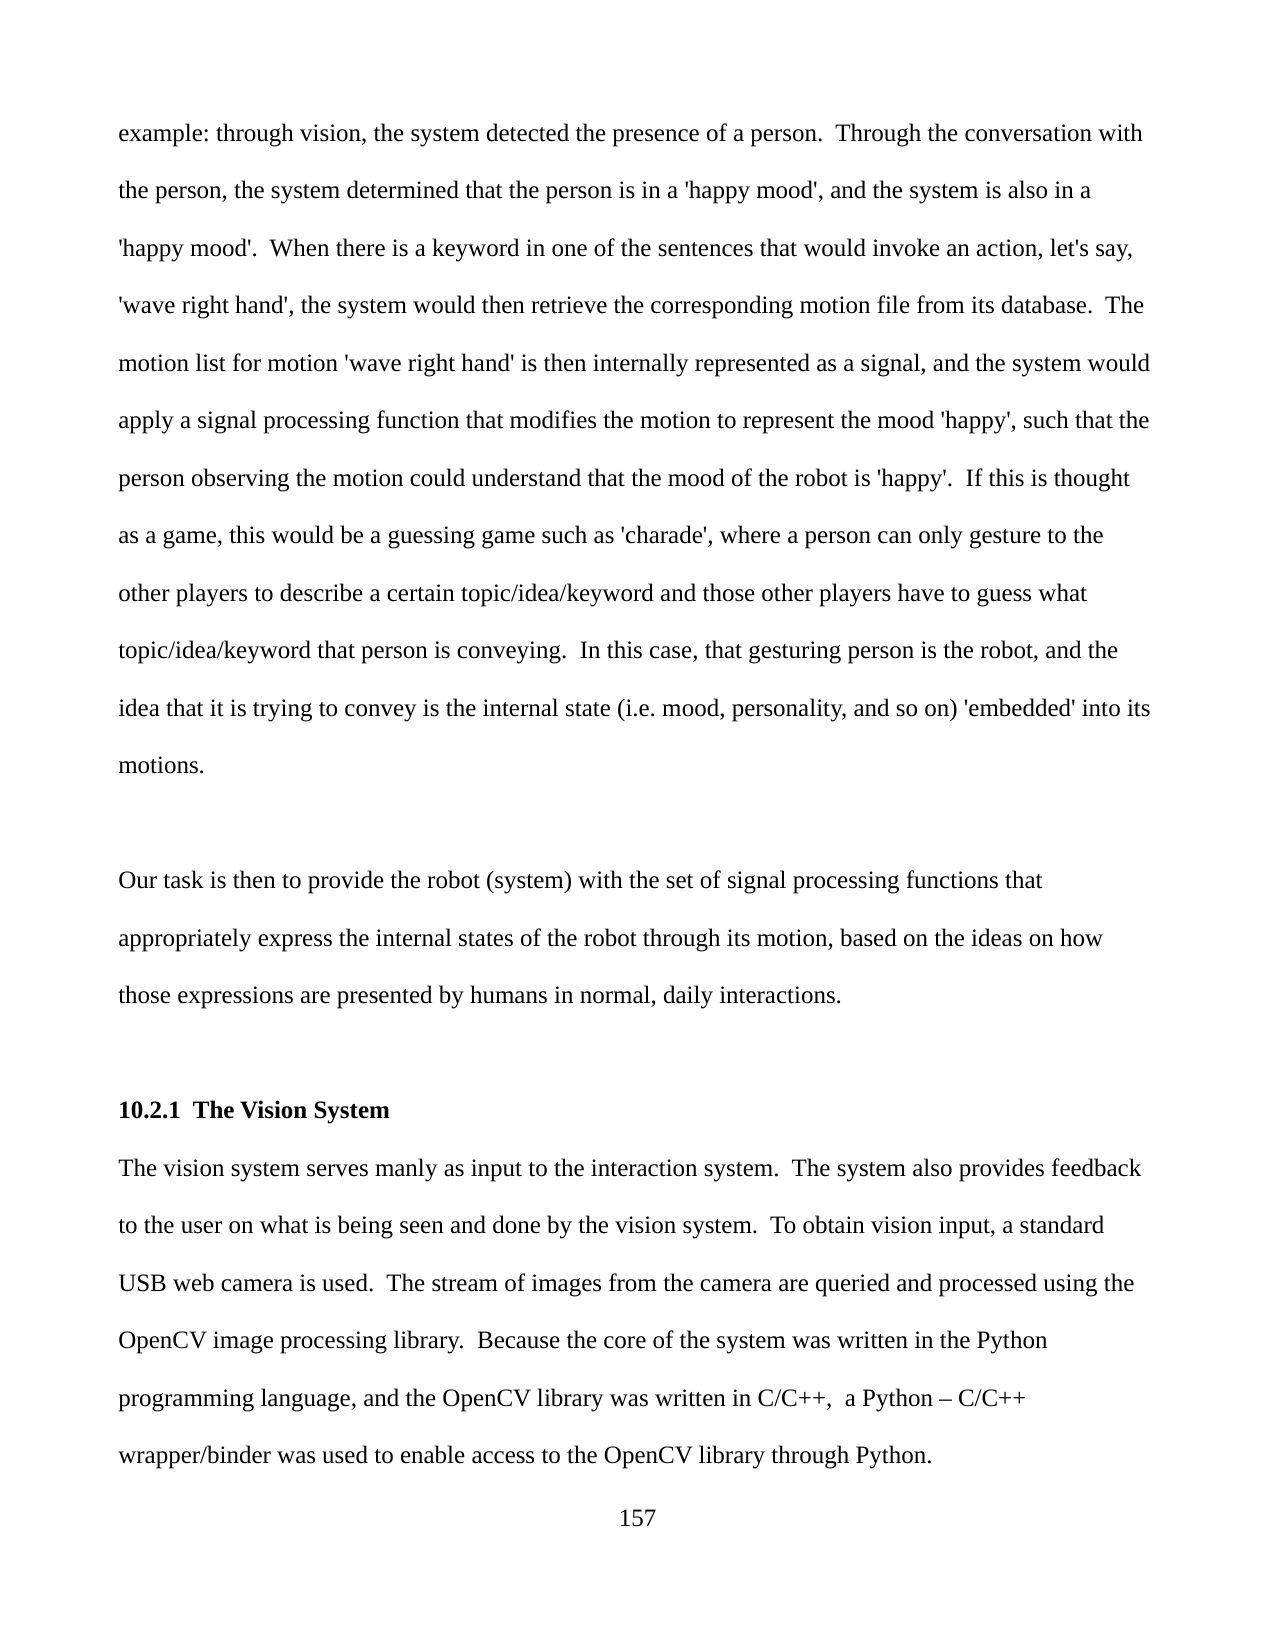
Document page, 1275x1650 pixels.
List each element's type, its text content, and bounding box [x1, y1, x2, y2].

text Our task is then to provide the robot (system) with the set of signal processing functions that appropriately express the internal states of the robot through its motion, based on the ideas on how those expressions are presented by humans in normal, daily interactions. [118, 866, 1157, 1009]
text The vision system serves manly as input to the interaction system. The system also provides feedback to the user on what is being seen and done by the vision system. To obtain vision input, a standard USB web camera is used. The stream of images from the camera are queried and processed using the OpenCV image processing library. Because the core of the system was written in the Python programming language, and the OpenCV library was written in C/C++, a Python – C/C++ wrapper/binder was used to enable access to the OpenCV library through Python. [118, 1153, 1157, 1469]
text 10.2.1 The Vision System [118, 1096, 1157, 1124]
text 'wave right hand', the system would then retrieve the corresponding motion file from its database. The motion list for motion 'wave right hand' is then internally represented as a signal, and the system would apply a signal processing function that modifies the motion to represent the mood 'happy', such that the person observing the motion could understand that the mood of the robot is 'happy'. If this is thought as a game, this would be a guessing game such as 'charade', where a person can only gesture to the other players to describe a certain topic/idea/keyword and those other players have to guess what topic/idea/keyword that person is conveying. In this case, that gesturing person is the robot, and the idea that it is trying to convey is the internal state (i.e. mood, personality, and so on) 'embedded' into its motions. [118, 291, 1157, 779]
text example: through vision, the system detected the presence of a person. Through the conversation with the person, the system determined that the person is in a 'happy mood', and the system is also in a 'happy mood'. When there is a keyword in one of the sentences that would invoke an action, let's say, [118, 118, 1157, 262]
